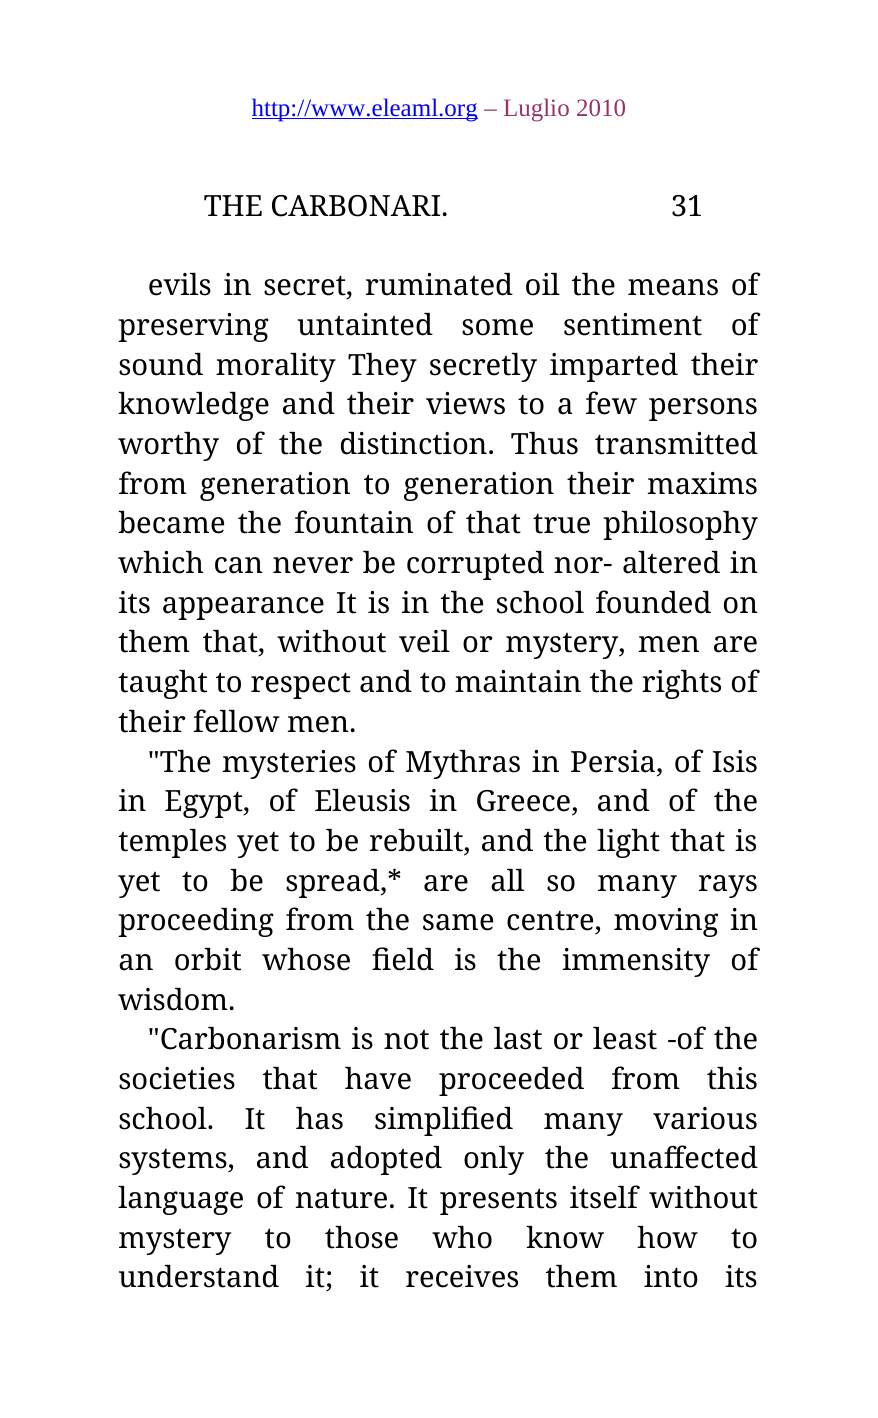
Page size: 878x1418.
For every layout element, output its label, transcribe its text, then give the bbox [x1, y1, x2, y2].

text evils in secret, ruminated oil the means of preserving untainted some sentiment of sound morality They secretly imparted their knowledge and their views to a few persons worthy of the distinction. Thus transmitted from generation to generation their maxims became the fountain of that true philosophy which can never be corrupted nor- altered in its appearance It is in the school founded on them that, without veil or mystery, men are taught to respect and to maintain the rights of their fellow men. [118, 264, 759, 741]
text "Carbonarism is not the last or least -of the societies that have proceeded from this school. It has simplified many various systems, and adopted only the unaffected language of nature. It presents itself without mystery to those who know how to understand it; it receives them into its [118, 1019, 759, 1296]
text THE CARBONARI. 31 [118, 185, 759, 225]
text "The mysteries of Mythras in Persia, of Isis in Egypt, of Eleusis in Greece, and of the temples yet to be rebuilt, and the light that is yet to be spread,* are all so many rays proceeding from the same centre, moving in an orbit whose field is the immensity of wisdom. [118, 741, 759, 1019]
